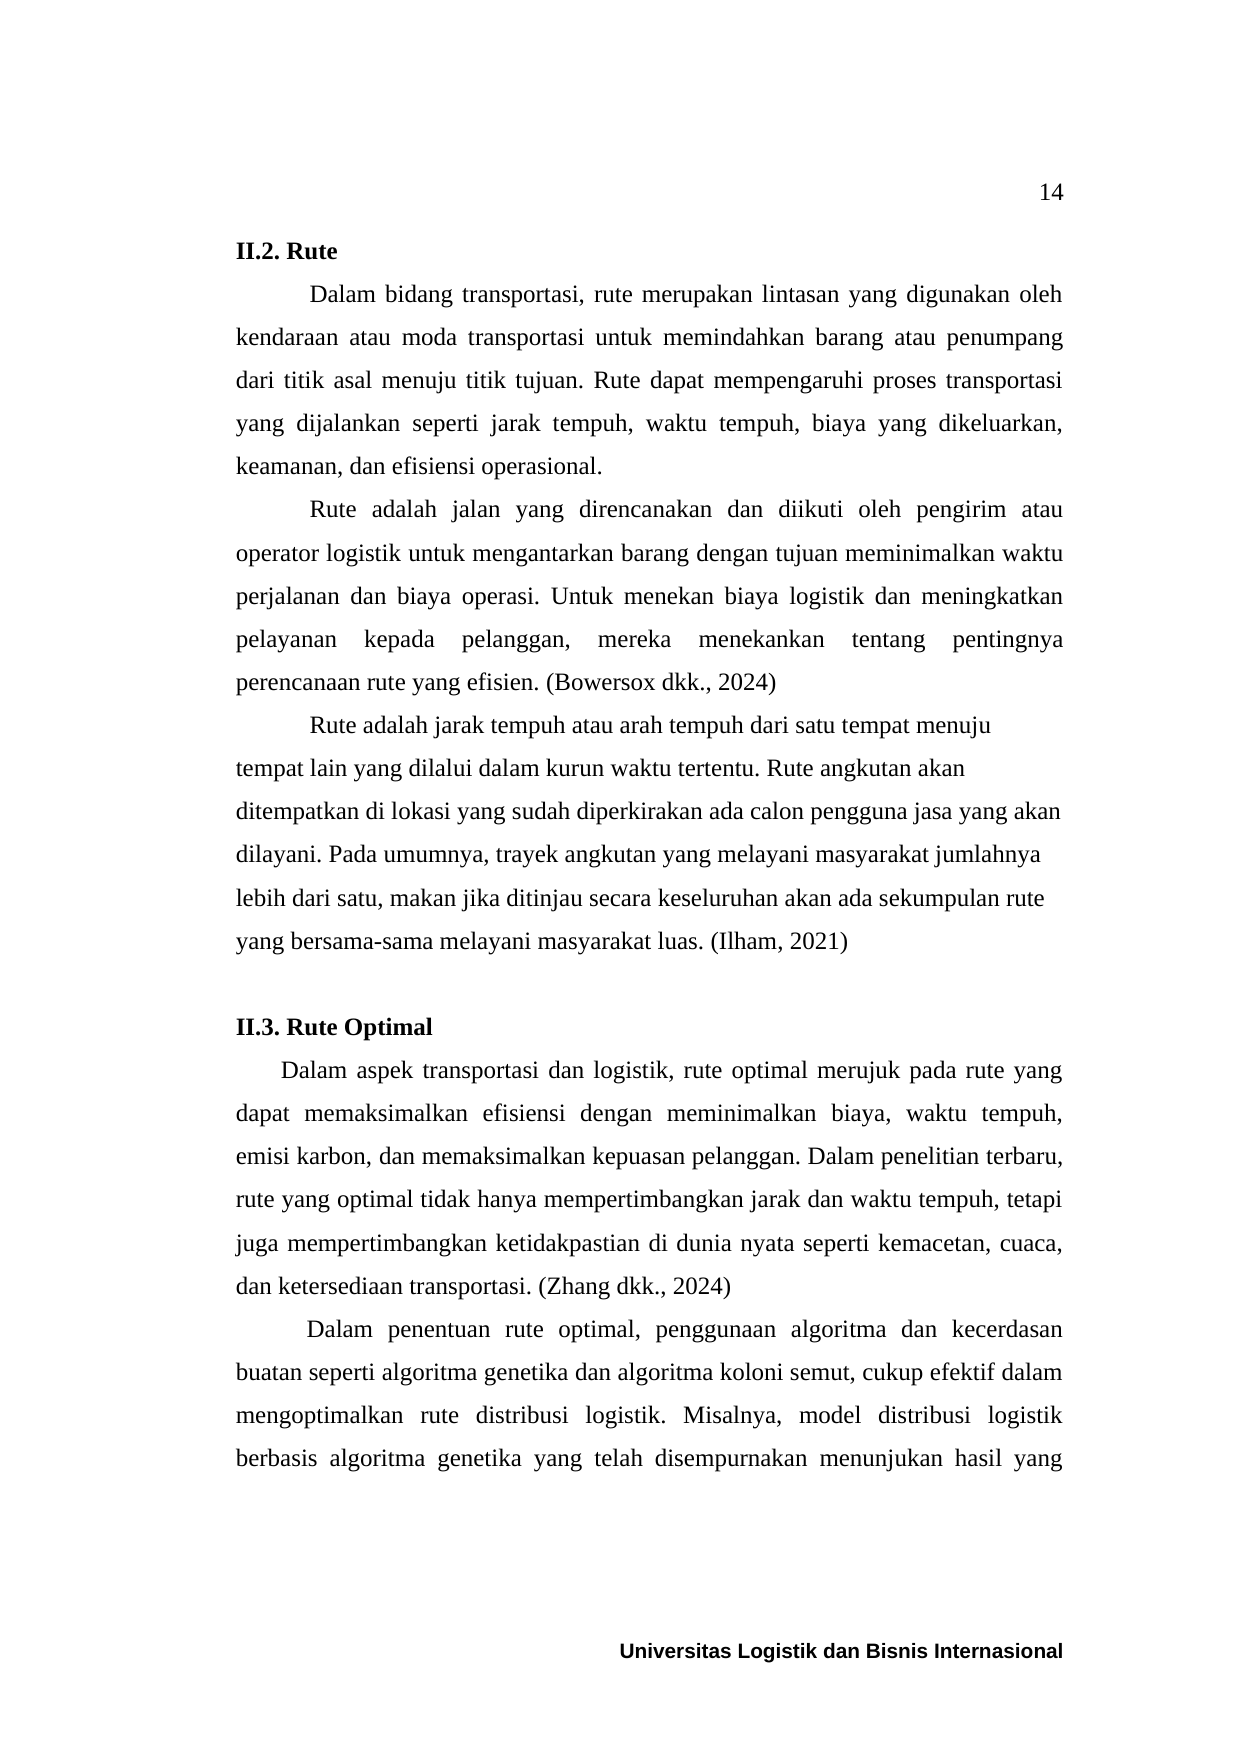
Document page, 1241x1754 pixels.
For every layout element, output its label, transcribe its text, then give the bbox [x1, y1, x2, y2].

text Dalam bidang transportasi, rute merupakan lintasan yang digunakan oleh kendaraan atau moda transportasi untuk memindahkan barang atau penumpang dari titik asal menuju titik tujuan. Rute dapat mempengaruhi proses transportasi yang dijalankan seperti jarak tempuh, waktu tempuh, biaya yang dikeluarkan, keamanan, dan efisiensi operasional. [236, 279, 1063, 480]
subtitle Rute Optimal [236, 1012, 1063, 1041]
text Rute adalah jarak tempuh atau arah tempuh dari satu tempat menuju tempat lain yang dilalui dalam kurun waktu tertentu. Rute angkutan akan ditempatkan di lokasi yang sudah diperkirakan ada calon pengguna jasa yang akan dilayani. Pada umumnya, trayek angkutan yang melayani masyarakat jumlahnya lebih dari satu, makan jika ditinjau secara keseluruhan akan ada sekumpulan rute yang bersama-sama melayani masyarakat luas. (Ilham, 2021) [236, 710, 1063, 954]
text Rute adalah jalan yang direncanakan dan diikuti oleh pengirim atau operator logistik untuk mengantarkan barang dengan tujuan meminimalkan waktu perjalanan dan biaya operasi. Untuk menekan biaya logistik dan meningkatkan pelayanan kepada pelanggan, mereka menekankan tentang pentingnya perencanaan rute yang efisien. (Bowersox dkk., 2024) [236, 494, 1063, 696]
subtitle Rute [236, 236, 1063, 264]
text Dalam aspek transportasi dan logistik, rute optimal merujuk pada rute yang dapat memaksimalkan efisiensi dengan meminimalkan biaya, waktu tempuh, emisi karbon, dan memaksimalkan kepuasan pelanggan. Dalam penelitian terbaru, rute yang optimal tidak hanya mempertimbangkan jarak dan waktu tempuh, tetapi juga mempertimbangkan ketidakpastian di dunia nyata seperti kemacetan, cuaca, dan ketersediaan transportasi. (Zhang dkk., 2024) [236, 1055, 1063, 1299]
text Dalam penentuan rute optimal, penggunaan algoritma dan kecerdasan buatan seperti algoritma genetika dan algoritma koloni semut, cukup efektif dalam mengoptimalkan rute distribusi logistik. Misalnya, model distribusi logistik berbasis algoritma genetika yang telah disempurnakan menunjukan hasil yang [236, 1314, 1063, 1472]
